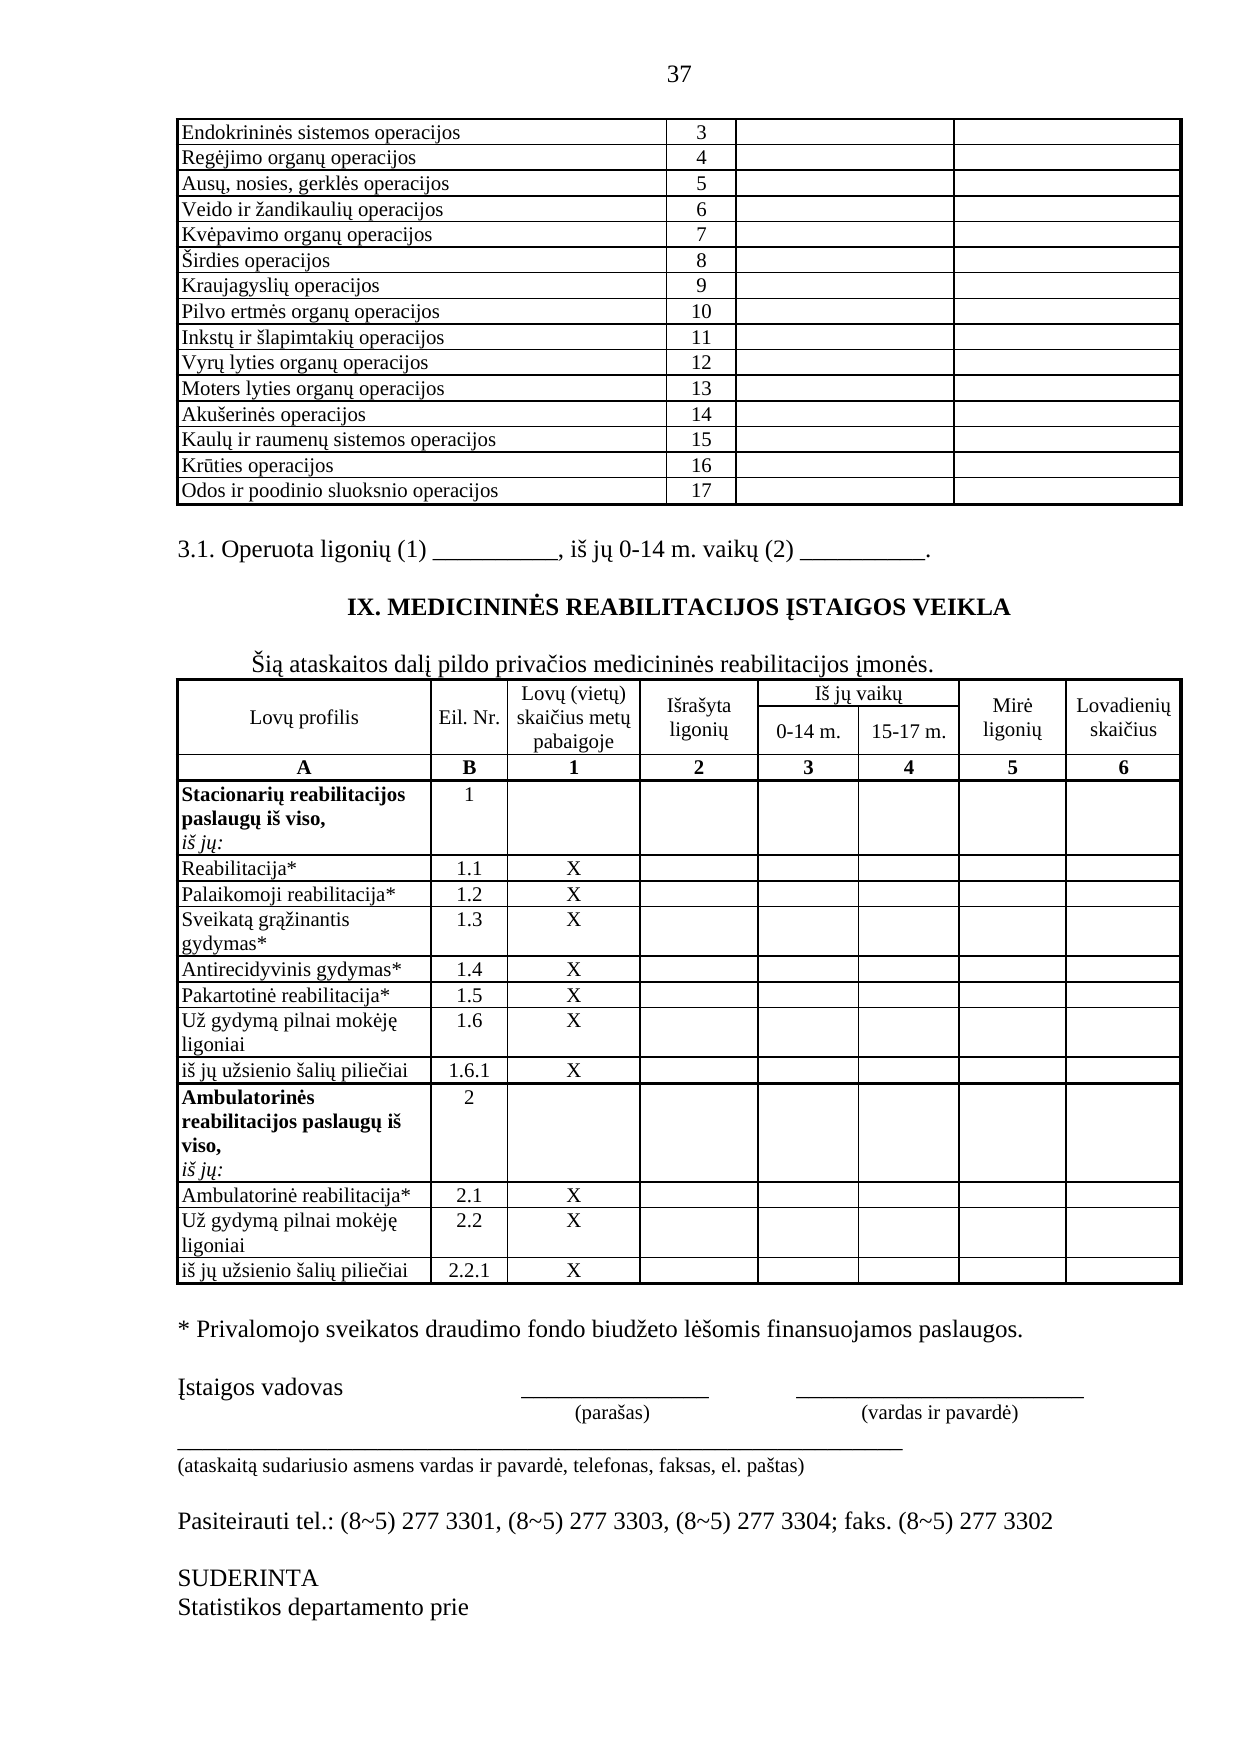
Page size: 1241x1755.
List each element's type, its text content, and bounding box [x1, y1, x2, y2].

table_cell 1.4 [432, 957, 507, 981]
table_cell 1.5 [432, 983, 507, 1007]
table_cell [859, 907, 958, 955]
text (ataskaitą sudariusio asmens vardas ir pavardė, telefonas, faksas, el. paštas) [177, 1453, 1181, 1477]
table_cell [859, 782, 958, 854]
table_cell Ambulatorinės reabilitacijos paslaugų iš viso, iš jų: [179, 1085, 430, 1181]
table_cell 1.1 [432, 856, 507, 880]
table_cell X [508, 1183, 639, 1207]
table_cell [759, 856, 858, 880]
table_cell [955, 273, 1179, 297]
table_cell [859, 1258, 958, 1282]
table_cell [759, 983, 858, 1007]
table_cell [737, 145, 953, 169]
text Pasiteirauti tel.: (8~5) 277 3301, (8~5) 277 3303, (8~5) 277 3304; faks. (8~5) 277 3302 [177, 1506, 1181, 1535]
table_cell iš jų užsienio šalių piliečiai [179, 1258, 430, 1282]
table_cell [508, 1085, 639, 1181]
table_cell 2 [432, 1085, 507, 1181]
table_cell Endokrininės sistemos operacijos [179, 120, 666, 144]
table_cell X [508, 1208, 639, 1257]
table_cell [737, 299, 953, 323]
table_cell 12 [667, 350, 735, 374]
table_cell X [508, 1258, 639, 1282]
table_cell 8 [667, 248, 735, 272]
table_cell 10 [667, 299, 735, 323]
table_cell 6 [667, 197, 735, 221]
table_cell 1 [508, 755, 639, 779]
table_cell Ambulatorinė reabilitacija* [179, 1183, 430, 1207]
table_cell [737, 376, 953, 400]
table_cell Kvėpavimo organų operacijos [179, 222, 666, 246]
table_cell Kaulų ir raumenų sistemos operacijos [179, 427, 666, 451]
text * Privalomojo sveikatos draudimo fondo biudžeto lėšomis finansuojamos paslaugos. [177, 1314, 1181, 1343]
table_cell [737, 197, 953, 221]
table_cell Regėjimo organų operacijos [179, 145, 666, 169]
table_cell 1.6 [432, 1008, 507, 1056]
table_cell [955, 120, 1179, 144]
table_cell [960, 882, 1065, 906]
table_cell [1067, 1058, 1179, 1082]
table_cell A [179, 755, 430, 779]
table_cell X [508, 1008, 639, 1056]
table_cell [859, 856, 958, 880]
table_cell [1067, 1008, 1179, 1056]
table_cell [759, 1058, 858, 1082]
table_cell [641, 1258, 757, 1282]
table_cell 14 [667, 402, 735, 426]
table_cell Palaikomoji reabilitacija* [179, 882, 430, 906]
text IX. MEDICININĖS REABILITACIJOS ĮSTAIGOS VEIKLA [177, 592, 1181, 621]
table_cell Moters lyties organų operacijos [179, 376, 666, 400]
table_cell 1.2 [432, 882, 507, 906]
table_cell [759, 1085, 858, 1181]
table_cell 11 [667, 325, 735, 349]
table_cell [641, 957, 757, 981]
table_cell [955, 248, 1179, 272]
table_cell 15-17 m. [859, 707, 958, 753]
table_cell [737, 350, 953, 374]
table_cell [759, 882, 858, 906]
table_cell Inkstų ir šlapimtakių operacijos [179, 325, 666, 349]
table_header Mirė ligonių [960, 681, 1065, 753]
table_cell [1067, 1085, 1179, 1181]
table_cell X [508, 882, 639, 906]
table_cell [737, 273, 953, 297]
text (parašas) (vardas ir pavardė) [177, 1400, 1181, 1424]
table_cell [759, 1258, 858, 1282]
table_cell [641, 1085, 757, 1181]
table_cell Širdies operacijos [179, 248, 666, 272]
table_cell Antirecidyvinis gydymas* [179, 957, 430, 981]
table_cell [960, 907, 1065, 955]
table_cell [1067, 782, 1179, 854]
table_cell 2.2 [432, 1208, 507, 1257]
table_cell 1.3 [432, 907, 507, 955]
table_cell 1.6.1 [432, 1058, 507, 1082]
table_cell [859, 1058, 958, 1082]
table_cell [960, 957, 1065, 981]
table_cell [1067, 856, 1179, 880]
table_cell [955, 453, 1179, 477]
table_cell 16 [667, 453, 735, 477]
table_cell [1067, 957, 1179, 981]
table_cell Reabilitacija* [179, 856, 430, 880]
table_cell [955, 427, 1179, 451]
table_cell Krūties operacijos [179, 453, 666, 477]
table_cell [1067, 1258, 1179, 1282]
text Statistikos departamento prie [177, 1592, 1181, 1621]
table_cell [641, 1183, 757, 1207]
table_header Lovų profilis [179, 681, 430, 753]
table_cell 3 [759, 755, 858, 779]
table_cell [759, 782, 858, 854]
table_cell [759, 957, 858, 981]
table_cell [955, 299, 1179, 323]
table_cell [960, 1085, 1065, 1181]
table_header Lovadienių skaičius [1067, 681, 1179, 753]
table_cell 5 [667, 171, 735, 195]
table_cell X [508, 907, 639, 955]
table_cell [759, 1008, 858, 1056]
table_cell 13 [667, 376, 735, 400]
table_cell [1067, 882, 1179, 906]
table_cell B [432, 755, 507, 779]
table_cell [955, 402, 1179, 426]
table_cell 2 [641, 755, 757, 779]
table_cell [1067, 983, 1179, 1007]
table_cell X [508, 983, 639, 1007]
table_cell [955, 171, 1179, 195]
table_cell [859, 1208, 958, 1257]
table_cell [960, 1058, 1065, 1082]
table_cell [1067, 1208, 1179, 1257]
table_cell Vyrų lyties organų operacijos [179, 350, 666, 374]
table_cell 2.1 [432, 1183, 507, 1207]
text SUDERINTA [177, 1563, 1181, 1592]
table_cell [737, 478, 953, 502]
table_cell Už gydymą pilnai mokėję ligoniai [179, 1008, 430, 1056]
table_header Išrašyta ligonių [641, 681, 757, 753]
table_cell [955, 197, 1179, 221]
text Šią ataskaitos dalį pildo privačios medicininės reabilitacijos įmonės. [177, 649, 1181, 678]
table_cell [955, 478, 1179, 502]
table_cell [955, 222, 1179, 246]
table_cell 9 [667, 273, 735, 297]
table_cell Pilvo ertmės organų operacijos [179, 299, 666, 323]
table_header Lovų (vietų) skaičius metų pabaigoje [508, 681, 639, 753]
table_cell Odos ir poodinio sluoksnio operacijos [179, 478, 666, 502]
table_cell [759, 1208, 858, 1257]
table_cell [859, 957, 958, 981]
table_cell [955, 350, 1179, 374]
table_cell [960, 1183, 1065, 1207]
table_cell [641, 1208, 757, 1257]
table_cell [1067, 1183, 1179, 1207]
table_cell [960, 1258, 1065, 1282]
table_cell X [508, 1058, 639, 1082]
table_cell [955, 376, 1179, 400]
table_cell [737, 120, 953, 144]
text __________________________________________________________ [177, 1424, 1181, 1453]
table_cell [859, 1183, 958, 1207]
table_cell [641, 1008, 757, 1056]
table_cell X [508, 957, 639, 981]
table_cell Kraujagyslių operacijos [179, 273, 666, 297]
table_cell [859, 1085, 958, 1181]
table_cell Akušerinės operacijos [179, 402, 666, 426]
table_cell [1067, 907, 1179, 955]
table_cell [641, 1058, 757, 1082]
table_cell [859, 882, 958, 906]
table_cell [737, 222, 953, 246]
table_cell [759, 1183, 858, 1207]
table_cell Pakartotinė reabilitacija* [179, 983, 430, 1007]
table_cell [641, 882, 757, 906]
table_cell [737, 402, 953, 426]
table_cell 1 [432, 782, 507, 854]
table_cell [960, 983, 1065, 1007]
table_cell [859, 1008, 958, 1056]
table_cell [955, 145, 1179, 169]
table_cell 7 [667, 222, 735, 246]
table_cell 0-14 m. [759, 707, 858, 753]
table_header Iš jų vaikų [759, 681, 958, 705]
table_header Eil. Nr. [432, 681, 507, 753]
table_cell 3 [667, 120, 735, 144]
table_cell Stacionarių reabilitacijos paslaugų iš viso, iš jų: [179, 782, 430, 854]
table_cell 17 [667, 478, 735, 502]
table_cell X [508, 856, 639, 880]
table_cell [508, 782, 639, 854]
table_cell 4 [667, 145, 735, 169]
table_cell [737, 325, 953, 349]
table_cell 6 [1067, 755, 1179, 779]
table_cell [641, 856, 757, 880]
table_cell iš jų užsienio šalių piliečiai [179, 1058, 430, 1082]
table_cell [960, 856, 1065, 880]
table_cell 2.2.1 [432, 1258, 507, 1282]
table_cell [641, 907, 757, 955]
table_cell 5 [960, 755, 1065, 779]
table_cell Veido ir žandikaulių operacijos [179, 197, 666, 221]
table_cell 4 [859, 755, 958, 779]
table_cell [960, 1008, 1065, 1056]
table_cell 15 [667, 427, 735, 451]
table_cell [737, 453, 953, 477]
table_cell [737, 427, 953, 451]
table_cell [641, 782, 757, 854]
table_cell [737, 248, 953, 272]
table_cell [641, 983, 757, 1007]
table_cell Už gydymą pilnai mokėję ligoniai [179, 1208, 430, 1257]
text 3.1. Operuota ligonių (1) __________, iš jų 0-14 m. vaikų (2) __________. [177, 534, 1181, 563]
text Įstaigos vadovas _______________ _______________________ [177, 1372, 1181, 1400]
table_cell Ausų, nosies, gerklės operacijos [179, 171, 666, 195]
table_cell [737, 171, 953, 195]
table_cell Sveikatą grąžinantis gydymas* [179, 907, 430, 955]
table_cell [960, 1208, 1065, 1257]
table_cell [955, 325, 1179, 349]
table_cell [960, 782, 1065, 854]
table_cell [859, 983, 958, 1007]
table_cell [759, 907, 858, 955]
